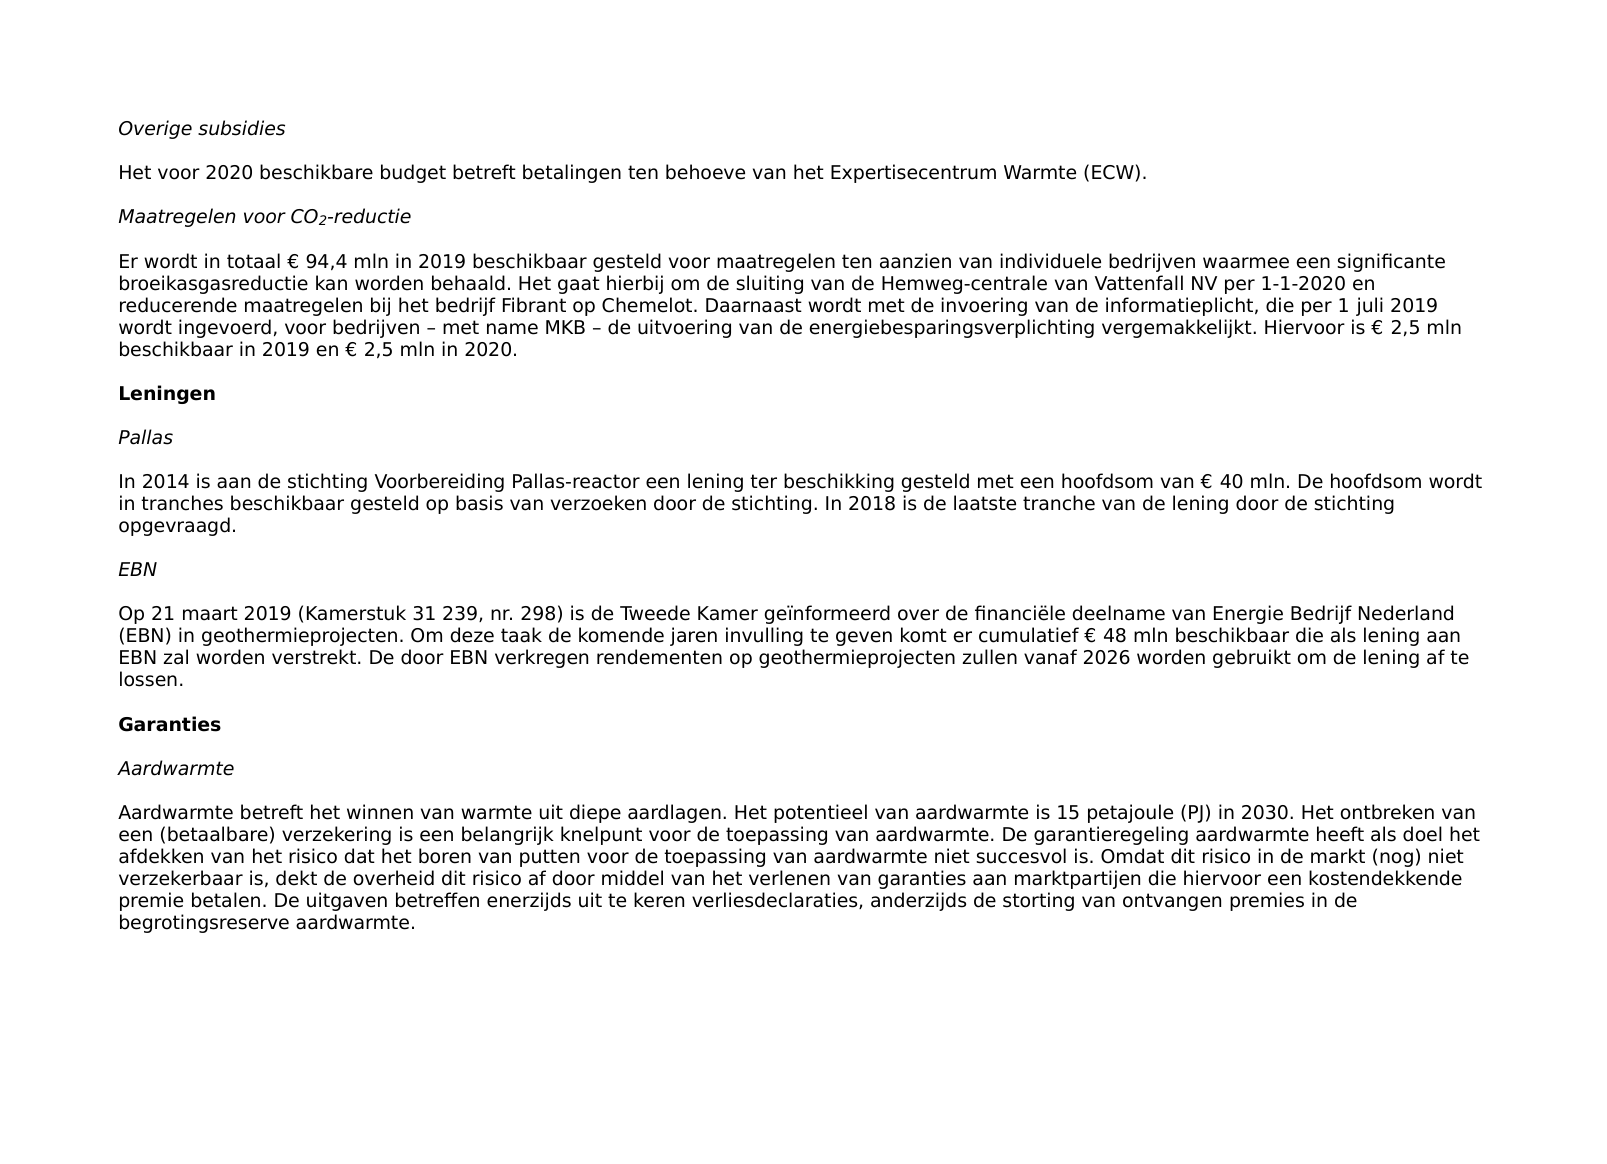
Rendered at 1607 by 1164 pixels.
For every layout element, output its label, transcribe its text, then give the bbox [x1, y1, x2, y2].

subtitle Leningen [118, 383, 1488, 405]
text Het voor 2020 beschikbare budget betreft betalingen ten behoeve van het Expertisecentrum Warmte (ECW). [118, 162, 1488, 184]
subtitle Pallas [118, 427, 1488, 449]
text Op 21 maart 2019 (Kamerstuk 31 239, nr. 298) is de Tweede Kamer geïnformeerd over de financiële deelname van Energie Bedrijf Nederland (EBN) in geothermieprojecten. Om deze taak de komende jaren invulling te geven komt er cumulatief € 48 mln beschikbaar die als lening aan EBN zal worden verstrekt. De door EBN verkregen rendementen op geothermieprojecten zullen vanaf 2026 worden gebruikt om de lening af te lossen. [118, 603, 1488, 691]
subtitle Aardwarmte [118, 758, 1488, 779]
text Er wordt in totaal € 94,4 mln in 2019 beschikbaar gesteld voor maatregelen ten aanzien van individuele bedrijven waarmee een significante broeikasgasreductie kan worden behaald. Het gaat hierbij om de sluiting van de Hemweg-centrale van Vattenfall NV per 1-1-2020 en reducerende maatregelen bij het bedrijf Fibrant op Chemelot. Daarnaast wordt met de invoering van de informatieplicht, die per 1 juli 2019 wordt ingevoerd, voor bedrijven – met name MKB – de uitvoering van de energiebesparingsverplichting vergemakkelijkt. Hiervoor is € 2,5 mln beschikbaar in 2019 en € 2,5 mln in 2020. [118, 251, 1488, 361]
text Aardwarmte betreft het winnen van warmte uit diepe aardlagen. Het potentieel van aardwarmte is 15 petajoule (PJ) in 2030. Het ontbreken van een (betaalbare) verzekering is een belangrijk knelpunt voor de toepassing van aardwarmte. De garantieregeling aardwarmte heeft als doel het afdekken van het risico dat het boren van putten voor de toepassing van aardwarmte niet succesvol is. Omdat dit risico in de markt (nog) niet verzekerbaar is, dekt de overheid dit risico af door middel van het verlenen van garanties aan marktpartijen die hiervoor een kostendekkende premie betalen. De uitgaven betreffen enerzijds uit te keren verliesdeclaraties, anderzijds de storting van ontvangen premies in de begrotingsreserve aardwarmte. [118, 802, 1488, 934]
text In 2014 is aan de stichting Voorbereiding Pallas-reactor een lening ter beschikking gesteld met een hoofdsom van € 40 mln. De hoofdsom wordt in tranches beschikbaar gesteld op basis van verzoeken door de stichting. In 2018 is de laatste tranche van de lening door de stichting opgevraagd. [118, 471, 1488, 537]
subtitle Garanties [118, 713, 1488, 735]
subtitle Overige subsidies [118, 118, 1488, 140]
subtitle EBN [118, 559, 1488, 581]
subtitle Maatregelen voor CO2-reductie [118, 206, 1488, 228]
